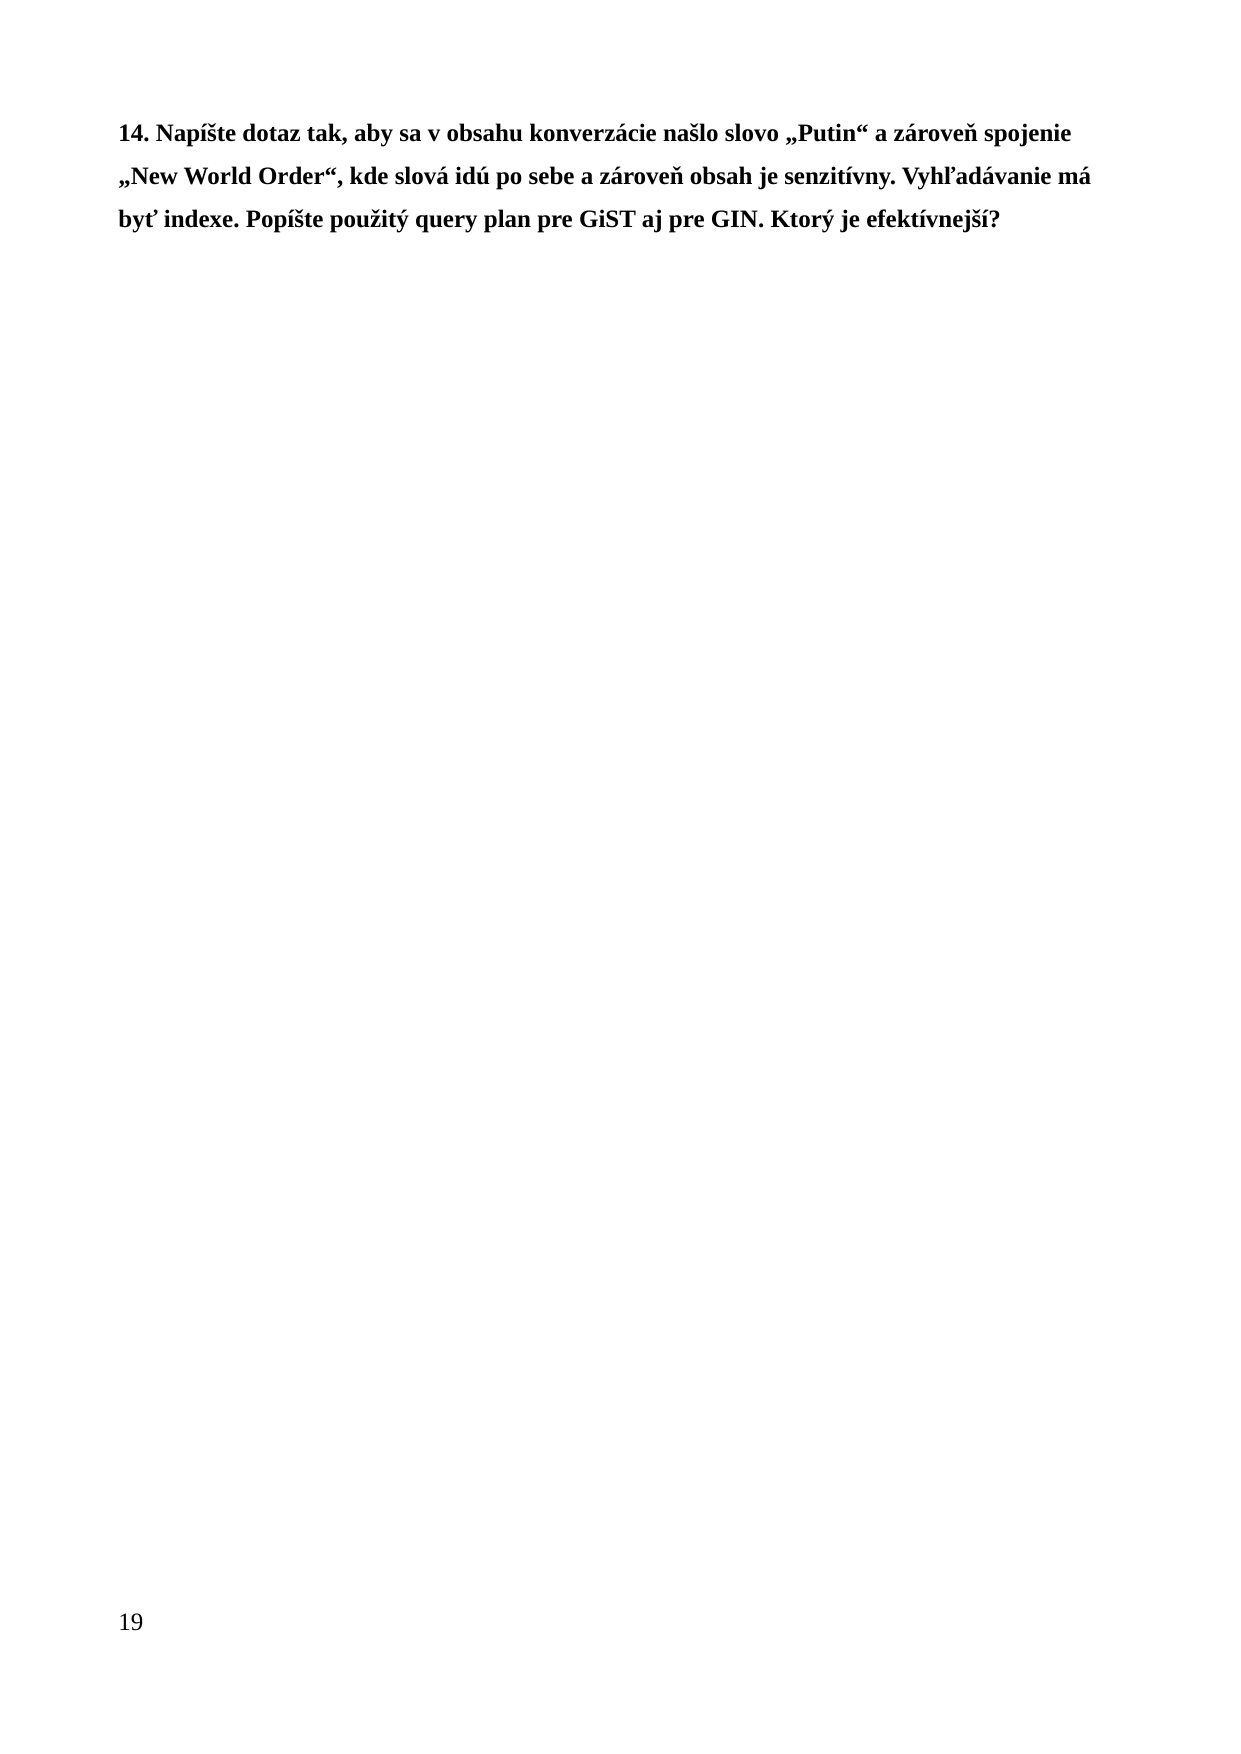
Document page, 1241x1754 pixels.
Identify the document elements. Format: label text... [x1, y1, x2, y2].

text 14. Napíšte dotaz tak, aby sa v obsahu konverzácie našlo slovo „Putin“ a zároveň spojenie [118, 118, 1122, 147]
text byť indexe. Popíšte použitý query plan pre GiST aj pre GIN. Ktorý je efektívnejší? [118, 204, 1122, 233]
text „New World Order“, kde slová idú po sebe a zároveň obsah je senzitívny. Vyhľadávanie má [118, 161, 1122, 190]
